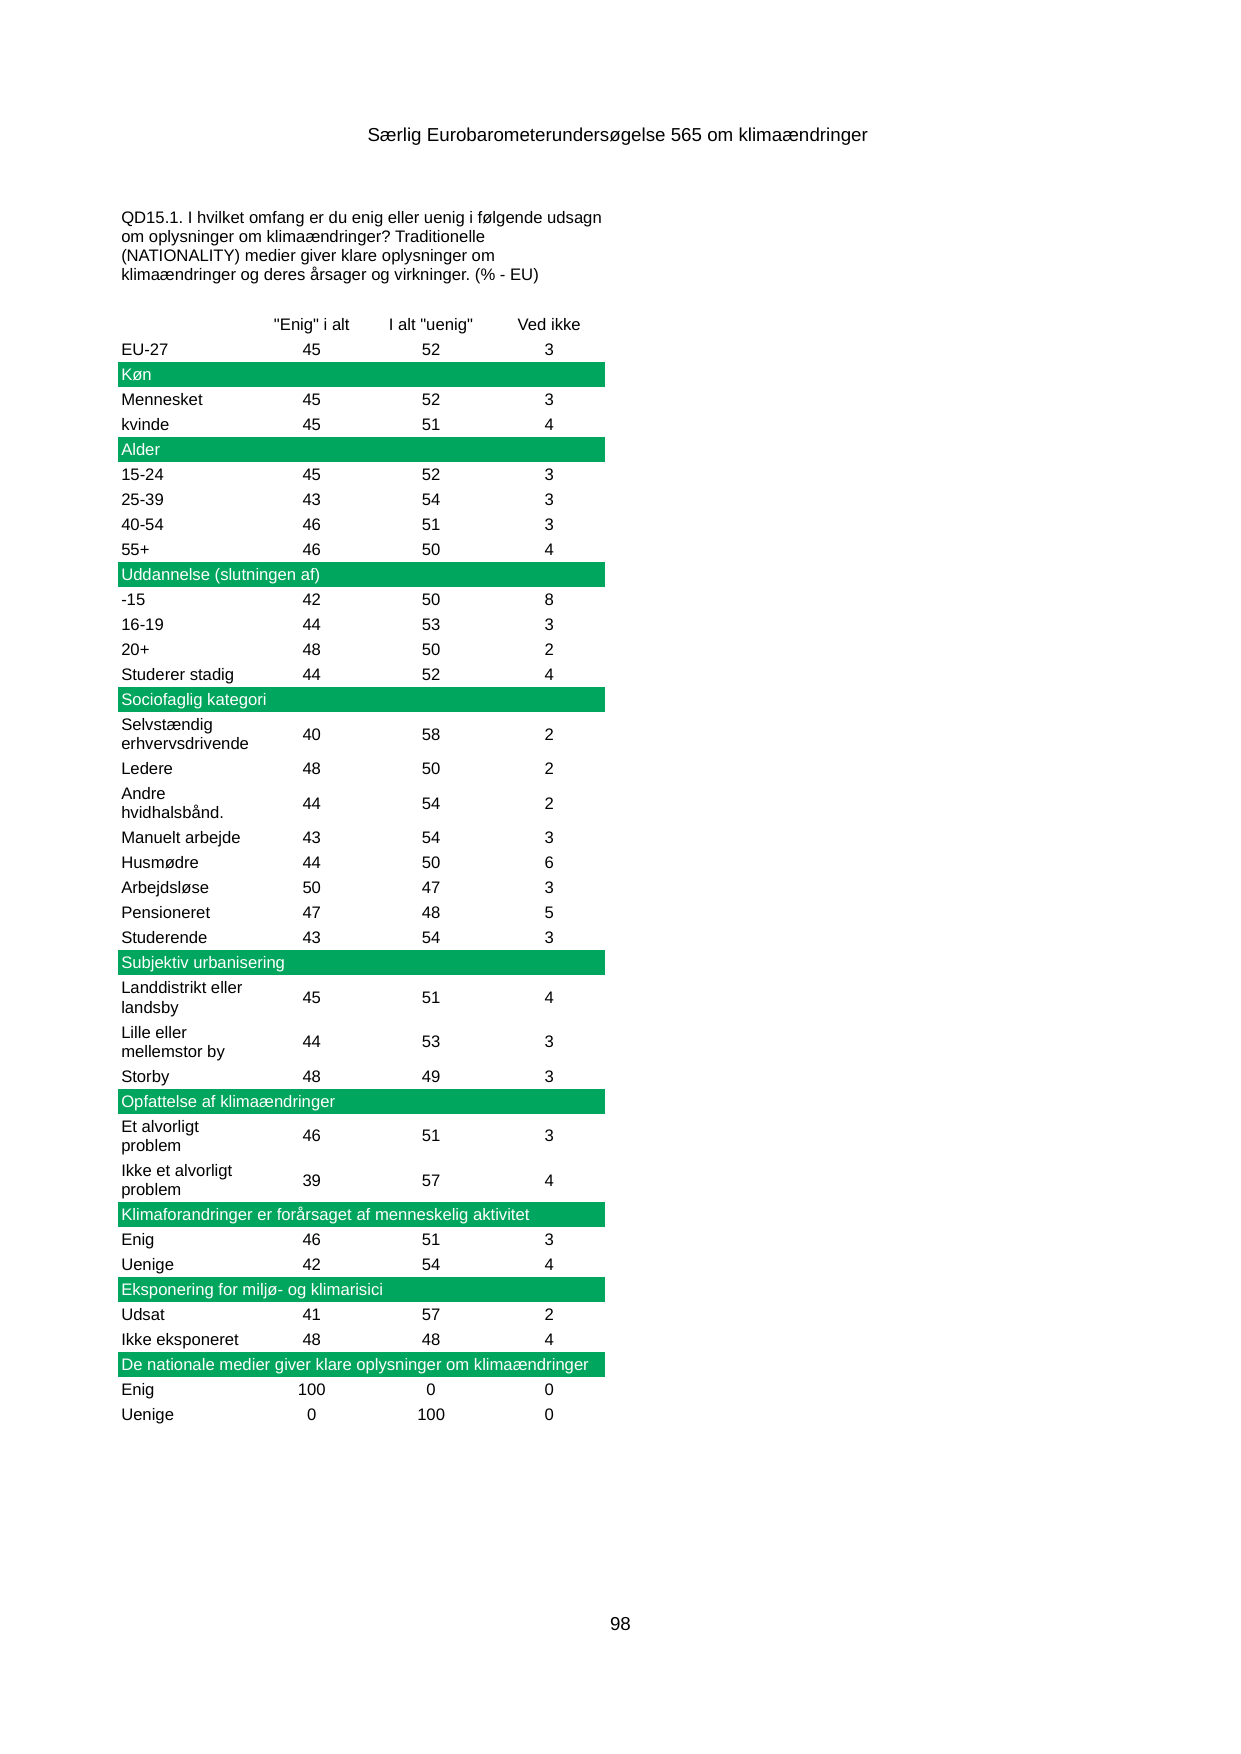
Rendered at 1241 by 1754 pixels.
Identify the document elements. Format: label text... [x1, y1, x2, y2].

table_cell 52 [369, 387, 492, 412]
table_cell 50 [369, 537, 492, 562]
table_cell 47 [369, 875, 492, 900]
table_cell 54 [369, 925, 492, 950]
table_cell 4 [493, 412, 605, 437]
table_cell Ved ikke [493, 312, 605, 337]
table_cell 43 [254, 825, 369, 850]
table_cell Husmødre [118, 850, 254, 875]
table_cell Storby [118, 1064, 254, 1089]
table_cell Et alvorligt problem [118, 1114, 254, 1158]
table_cell 2 [493, 1302, 605, 1327]
table_cell 48 [254, 1064, 369, 1089]
table_cell 55+ [118, 537, 254, 562]
table_cell 44 [254, 781, 369, 825]
table_cell 2 [493, 756, 605, 781]
table_cell 48 [369, 1327, 492, 1352]
table_cell 0 [369, 1377, 492, 1402]
table_cell -15 [118, 587, 254, 612]
table_cell 48 [254, 637, 369, 662]
table_cell 3 [493, 512, 605, 537]
table_cell 39 [254, 1158, 369, 1202]
table_cell Uenige [118, 1252, 254, 1277]
table_cell 44 [254, 1020, 369, 1064]
table_cell 41 [254, 1302, 369, 1327]
table_cell Køn [118, 362, 605, 387]
table_cell 16-19 [118, 612, 254, 637]
table_cell Enig [118, 1377, 254, 1402]
table_cell Enig [118, 1227, 254, 1252]
table_cell 2 [493, 781, 605, 825]
table_cell Uenige [118, 1402, 254, 1427]
table_cell Uddannelse (slutningen af) [118, 562, 605, 587]
table_cell 3 [493, 925, 605, 950]
table_cell 44 [254, 662, 369, 687]
table_cell Ledere [118, 756, 254, 781]
table_cell 42 [254, 1252, 369, 1277]
table_cell Selvstændig erhvervsdrivende [118, 712, 254, 756]
table_cell 50 [369, 637, 492, 662]
table_cell 54 [369, 487, 492, 512]
table_cell 45 [254, 462, 369, 487]
table_cell 57 [369, 1302, 492, 1327]
table_cell 25-39 [118, 487, 254, 512]
table_cell 51 [369, 412, 492, 437]
table_cell 46 [254, 1227, 369, 1252]
table_cell Studerende [118, 925, 254, 950]
table_cell 48 [254, 1327, 369, 1352]
table_cell 43 [254, 487, 369, 512]
table_cell 51 [369, 1227, 492, 1252]
table_cell 4 [493, 662, 605, 687]
table_cell 48 [254, 756, 369, 781]
table_cell I alt "uenig" [369, 312, 492, 337]
table_cell Subjektiv urbanisering [118, 950, 605, 975]
table_cell 3 [493, 487, 605, 512]
table_cell kvinde [118, 412, 254, 437]
table_cell 50 [369, 756, 492, 781]
table_cell 15-24 [118, 462, 254, 487]
table_cell 45 [254, 387, 369, 412]
table_cell 3 [493, 1114, 605, 1158]
table_cell 8 [493, 587, 605, 612]
table_cell [369, 287, 492, 312]
table_cell Sociofaglig kategori [118, 687, 605, 712]
table_cell 45 [254, 412, 369, 437]
table_cell 42 [254, 587, 369, 612]
table_cell 53 [369, 1020, 492, 1064]
table_cell 3 [493, 1064, 605, 1089]
table_cell 3 [493, 387, 605, 412]
table_cell Ikke eksponeret [118, 1327, 254, 1352]
table_cell Lille eller mellemstor by [118, 1020, 254, 1064]
table_cell 4 [493, 1327, 605, 1352]
table_cell Landdistrikt eller landsby [118, 975, 254, 1019]
table_cell 45 [254, 975, 369, 1019]
table_cell De nationale medier giver klare oplysninger om klimaændringer [118, 1352, 605, 1377]
table_cell [254, 287, 369, 312]
table_cell 54 [369, 825, 492, 850]
table_cell 54 [369, 1252, 492, 1277]
table_cell 58 [369, 712, 492, 756]
table_cell 100 [369, 1402, 492, 1427]
table_cell 3 [493, 337, 605, 362]
table_cell 44 [254, 850, 369, 875]
table_cell 47 [254, 900, 369, 925]
table_cell 50 [254, 875, 369, 900]
table_cell 4 [493, 975, 605, 1019]
table_cell [118, 287, 254, 312]
table_cell 49 [369, 1064, 492, 1089]
table_cell 53 [369, 612, 492, 637]
table_cell Studerer stadig [118, 662, 254, 687]
table_cell 3 [493, 462, 605, 487]
table_header QD15.1. I hvilket omfang er du enig eller uenig i følgende udsagn om oplysninger om klimaændringer? Traditionelle (NATIONALITY) medier giver klare oplysninger om klimaændringer og deres årsager og virkninger. (% - EU) [118, 205, 605, 287]
table_cell 45 [254, 337, 369, 362]
table_cell 54 [369, 781, 492, 825]
table_cell Ikke et alvorligt problem [118, 1158, 254, 1202]
table_cell 50 [369, 850, 492, 875]
table_cell 3 [493, 875, 605, 900]
table_cell 3 [493, 612, 605, 637]
table_cell 20+ [118, 637, 254, 662]
table_cell 40 [254, 712, 369, 756]
table_cell Eksponering for miljø- og klimarisici [118, 1277, 605, 1302]
table_cell [118, 312, 254, 337]
table_cell 0 [254, 1402, 369, 1427]
table_cell 4 [493, 1252, 605, 1277]
table_cell 52 [369, 662, 492, 687]
table_cell 2 [493, 637, 605, 662]
table_cell 44 [254, 612, 369, 637]
table_cell 3 [493, 825, 605, 850]
table_cell Klimaforandringer er forårsaget af menneskelig aktivitet [118, 1202, 605, 1227]
table_cell 51 [369, 512, 492, 537]
table_cell 100 [254, 1377, 369, 1402]
table_cell 46 [254, 537, 369, 562]
table_cell 43 [254, 925, 369, 950]
table_cell Mennesket [118, 387, 254, 412]
table_cell EU-27 [118, 337, 254, 362]
table_cell Alder [118, 437, 605, 462]
table_cell 5 [493, 900, 605, 925]
table_cell 57 [369, 1158, 492, 1202]
table_cell 50 [369, 587, 492, 612]
table_cell 6 [493, 850, 605, 875]
table_cell Udsat [118, 1302, 254, 1327]
table_cell 51 [369, 1114, 492, 1158]
table_cell 3 [493, 1020, 605, 1064]
table_cell 52 [369, 337, 492, 362]
table_cell 52 [369, 462, 492, 487]
table_cell Arbejdsløse [118, 875, 254, 900]
table_cell Pensioneret [118, 900, 254, 925]
table_cell Opfattelse af klimaændringer [118, 1089, 605, 1114]
table_cell 0 [493, 1402, 605, 1427]
table_cell 40-54 [118, 512, 254, 537]
table_cell 3 [493, 1227, 605, 1252]
table_cell "Enig" i alt [254, 312, 369, 337]
table_cell 46 [254, 1114, 369, 1158]
table_cell Andre hvidhalsbånd. [118, 781, 254, 825]
table_cell 0 [493, 1377, 605, 1402]
table_cell Manuelt arbejde [118, 825, 254, 850]
table_cell 4 [493, 1158, 605, 1202]
table_cell 4 [493, 537, 605, 562]
table_cell 51 [369, 975, 492, 1019]
table_cell 48 [369, 900, 492, 925]
table_cell [493, 287, 605, 312]
table_cell 46 [254, 512, 369, 537]
table_cell 2 [493, 712, 605, 756]
